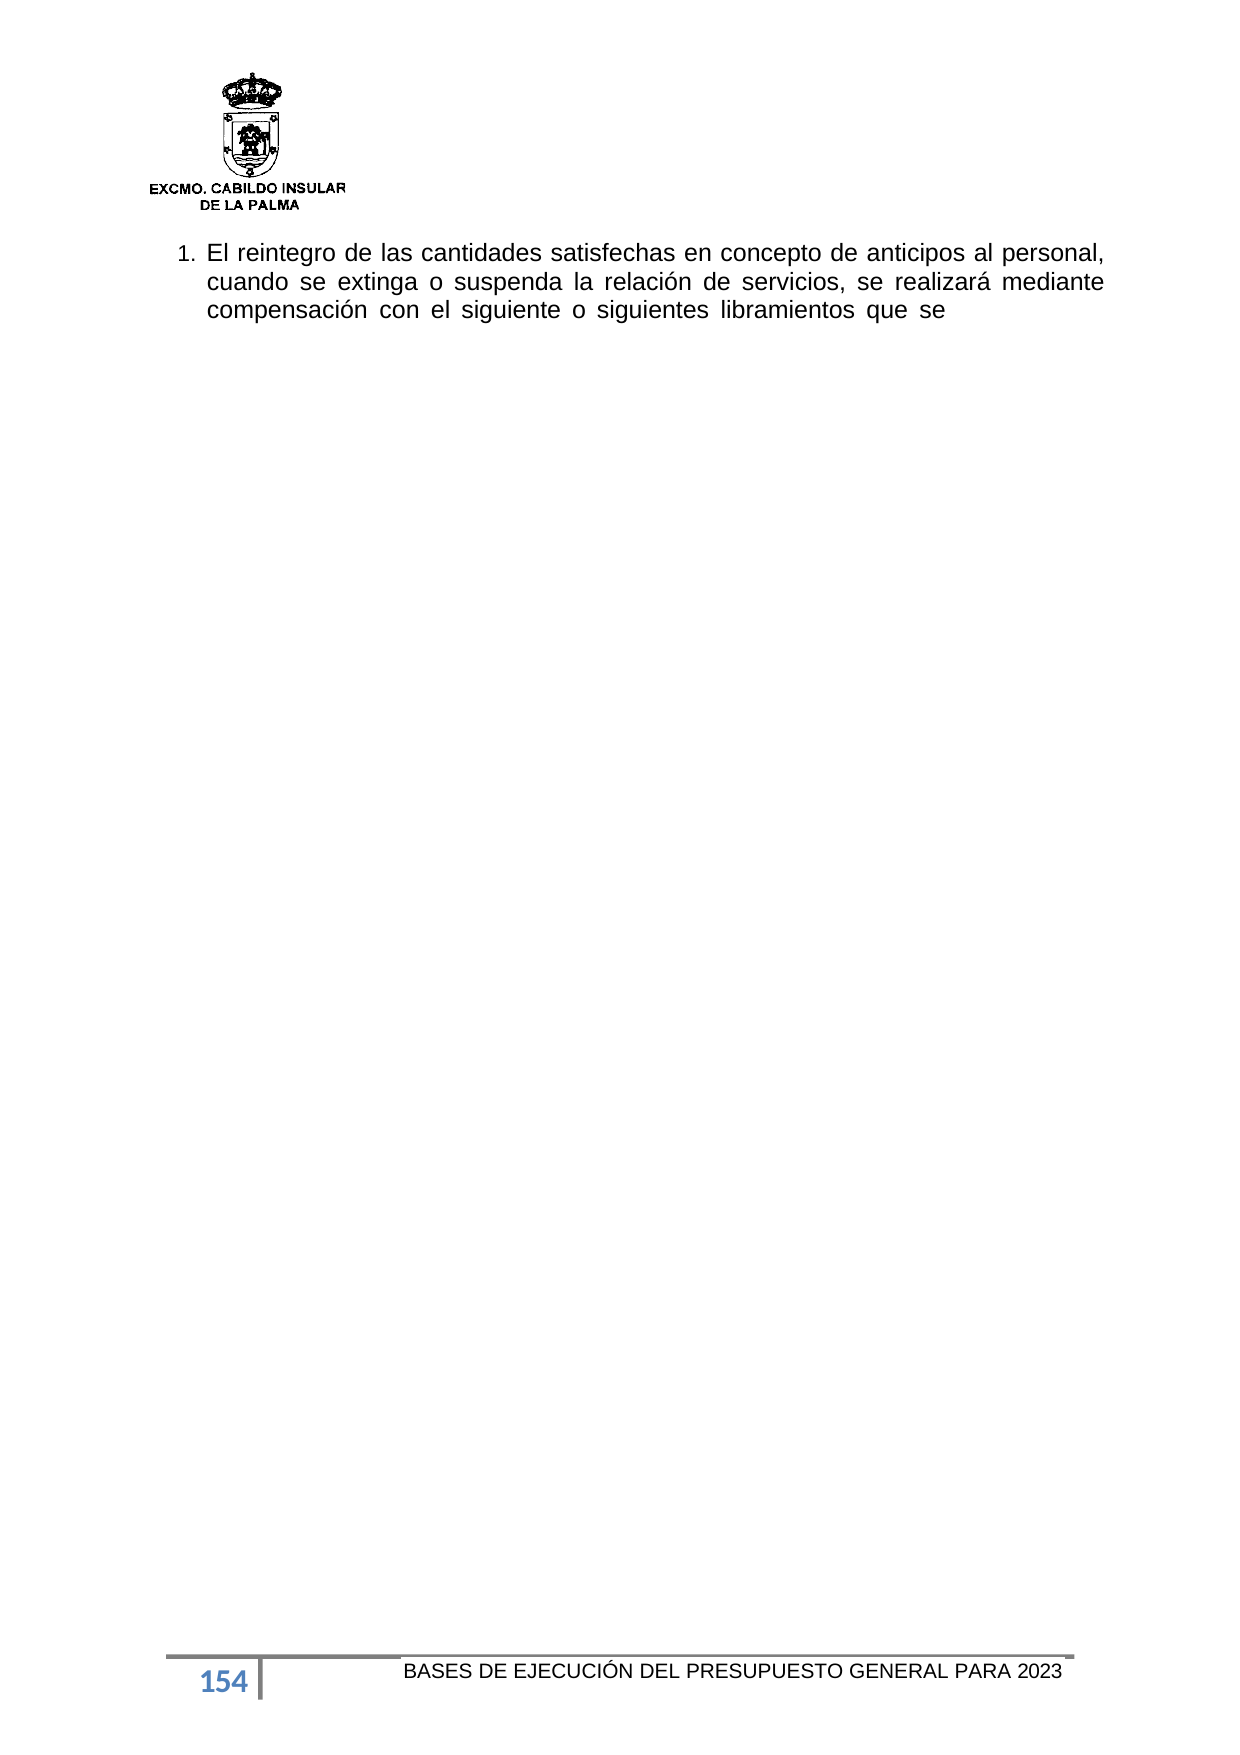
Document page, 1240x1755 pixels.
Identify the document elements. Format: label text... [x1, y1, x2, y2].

list El reintegro de las cantidades satisfechas en concepto de anticipos al personal, cuando se extinga o suspenda la relación de servicios, se realizará mediante compensación con el siguiente o siguientes libramientos que se [177, 238, 1106, 324]
